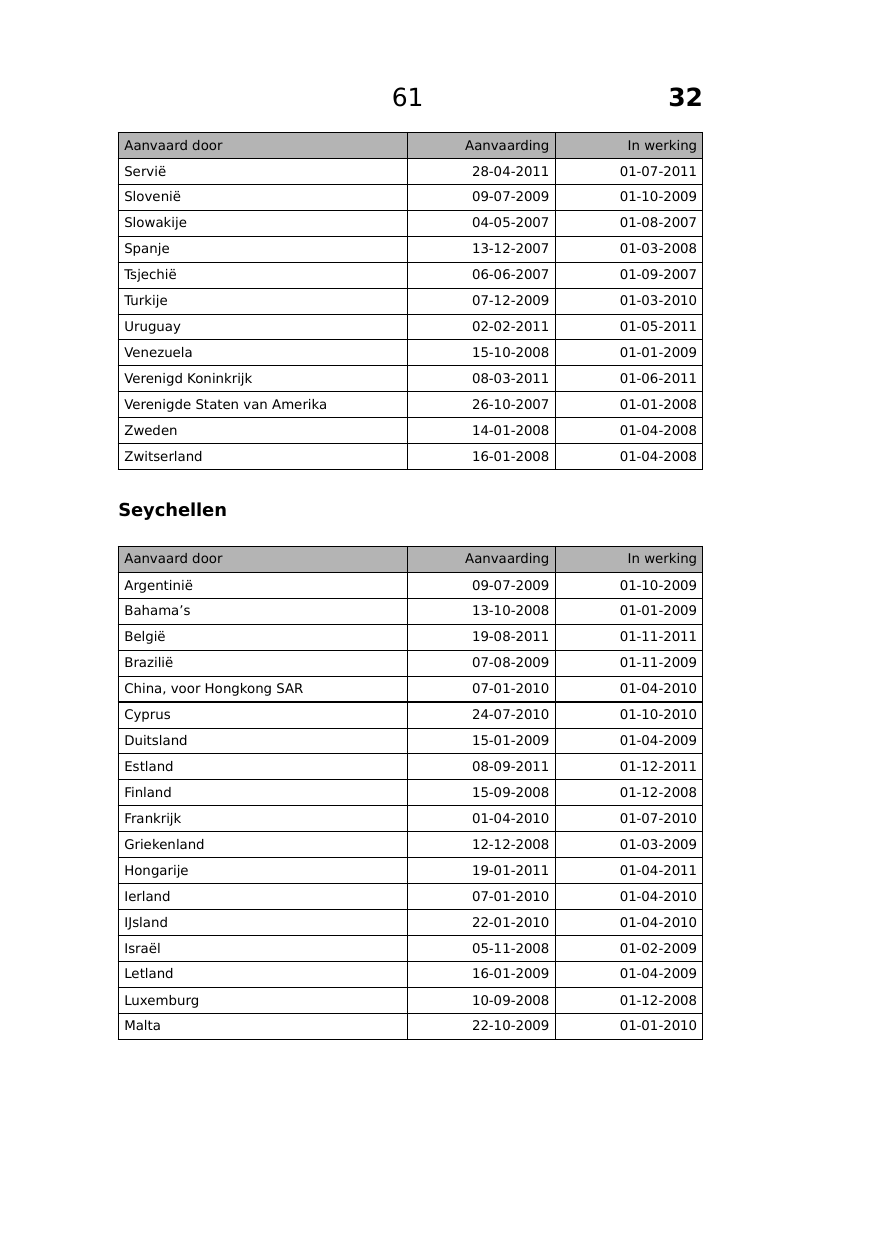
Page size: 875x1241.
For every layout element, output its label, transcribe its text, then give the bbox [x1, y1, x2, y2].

table_cell 01-07-2011 [556, 159, 702, 184]
table_cell 13-12-2007 [408, 237, 555, 262]
table_cell 13-10-2008 [408, 599, 555, 624]
table_cell IJsland [119, 910, 407, 935]
table_cell Hongarije [119, 858, 407, 883]
table_cell Luxemburg [119, 988, 407, 1013]
table_cell 09-07-2009 [408, 573, 555, 598]
table_cell Duitsland [119, 729, 407, 753]
table_cell 01-04-2008 [556, 444, 702, 469]
table_cell 19-01-2011 [408, 858, 555, 883]
table_cell Turkije [119, 289, 407, 313]
table_cell 01-03-2009 [556, 832, 702, 857]
table_cell 01-04-2008 [556, 418, 702, 443]
table_cell Zweden [119, 418, 407, 443]
table_cell Cyprus [119, 703, 407, 727]
table_cell Malta [119, 1014, 407, 1039]
table_cell 01-01-2008 [556, 392, 702, 417]
table_cell Frankrijk [119, 806, 407, 831]
table_cell Letland [119, 962, 407, 987]
table_cell Tsjechië [119, 263, 407, 287]
table_cell 01-07-2010 [556, 806, 702, 831]
table_cell Uruguay [119, 315, 407, 339]
table_cell 22-10-2009 [408, 1014, 555, 1039]
table_cell Zwitserland [119, 444, 407, 469]
table_cell 16-01-2009 [408, 962, 555, 987]
table_cell 15-10-2008 [408, 340, 555, 365]
table_cell 01-03-2010 [556, 289, 702, 313]
table_cell 12-12-2008 [408, 832, 555, 857]
table_cell Brazilië [119, 651, 407, 676]
table_cell 01-04-2010 [556, 910, 702, 935]
table_cell Venezuela [119, 340, 407, 365]
table_cell 01-03-2008 [556, 237, 702, 262]
table_cell 16-01-2008 [408, 444, 555, 469]
table_cell Slovenië [119, 185, 407, 210]
table_cell 15-01-2009 [408, 729, 555, 753]
table_cell China, voor Hongkong SAR [119, 677, 407, 701]
table_cell 01-09-2007 [556, 263, 702, 287]
table_cell 05-11-2008 [408, 936, 555, 961]
table_cell 01-01-2010 [556, 1014, 702, 1039]
table_header Aanvaarding [408, 133, 555, 158]
table_cell Slowakije [119, 211, 407, 236]
table_cell 09-07-2009 [408, 185, 555, 210]
table_cell 01-10-2009 [556, 185, 702, 210]
table_cell 01-04-2010 [556, 677, 702, 701]
table_cell 01-06-2011 [556, 366, 702, 391]
table_cell 07-08-2009 [408, 651, 555, 676]
table_cell 07-01-2010 [408, 884, 555, 909]
table_header In werking [556, 547, 702, 572]
table_header Aanvaarding [408, 547, 555, 572]
table_cell Ierland [119, 884, 407, 909]
table_cell 22-01-2010 [408, 910, 555, 935]
table_cell Finland [119, 780, 407, 805]
table_cell 26-10-2007 [408, 392, 555, 417]
table_cell 01-01-2009 [556, 340, 702, 365]
table_cell 08-03-2011 [408, 366, 555, 391]
table_cell 07-01-2010 [408, 677, 555, 701]
table_cell 28-04-2011 [408, 159, 555, 184]
table_cell 04-05-2007 [408, 211, 555, 236]
table_cell België [119, 625, 407, 649]
table_cell 01-01-2009 [556, 599, 702, 624]
table_cell 01-11-2011 [556, 625, 702, 649]
table_cell 24-07-2010 [408, 703, 555, 727]
table_cell Estland [119, 754, 407, 779]
table_cell 08-09-2011 [408, 754, 555, 779]
table_cell 01-04-2011 [556, 858, 702, 883]
table_cell 14-01-2008 [408, 418, 555, 443]
table_cell Verenigde Staten van Amerika [119, 392, 407, 417]
subtitle Seychellen [118, 500, 703, 521]
table_cell 01-04-2009 [556, 962, 702, 987]
table_cell 01-12-2008 [556, 988, 702, 1013]
table_cell 19-08-2011 [408, 625, 555, 649]
table_cell 02-02-2011 [408, 315, 555, 339]
table_cell 10-09-2008 [408, 988, 555, 1013]
table_cell 07-12-2009 [408, 289, 555, 313]
table_cell 01-02-2009 [556, 936, 702, 961]
table_cell 01-11-2009 [556, 651, 702, 676]
table_cell 01-10-2009 [556, 573, 702, 598]
table_cell 01-04-2010 [556, 884, 702, 909]
table_cell 15-09-2008 [408, 780, 555, 805]
table_header In werking [556, 133, 702, 158]
table_cell Verenigd Koninkrijk [119, 366, 407, 391]
table_cell Argentinië [119, 573, 407, 598]
table_cell Servië [119, 159, 407, 184]
table_cell 06-06-2007 [408, 263, 555, 287]
table_cell 01-12-2011 [556, 754, 702, 779]
table_cell 01-10-2010 [556, 703, 702, 727]
table_cell Israël [119, 936, 407, 961]
table_cell 01-05-2011 [556, 315, 702, 339]
table_cell 01-04-2009 [556, 729, 702, 753]
table_cell 01-08-2007 [556, 211, 702, 236]
table_cell 01-04-2010 [408, 806, 555, 831]
table_cell Bahama’s [119, 599, 407, 624]
table_header Aanvaard door [119, 133, 407, 158]
table_cell Spanje [119, 237, 407, 262]
table_header Aanvaard door [119, 547, 407, 572]
table_cell 01-12-2008 [556, 780, 702, 805]
table_cell Griekenland [119, 832, 407, 857]
